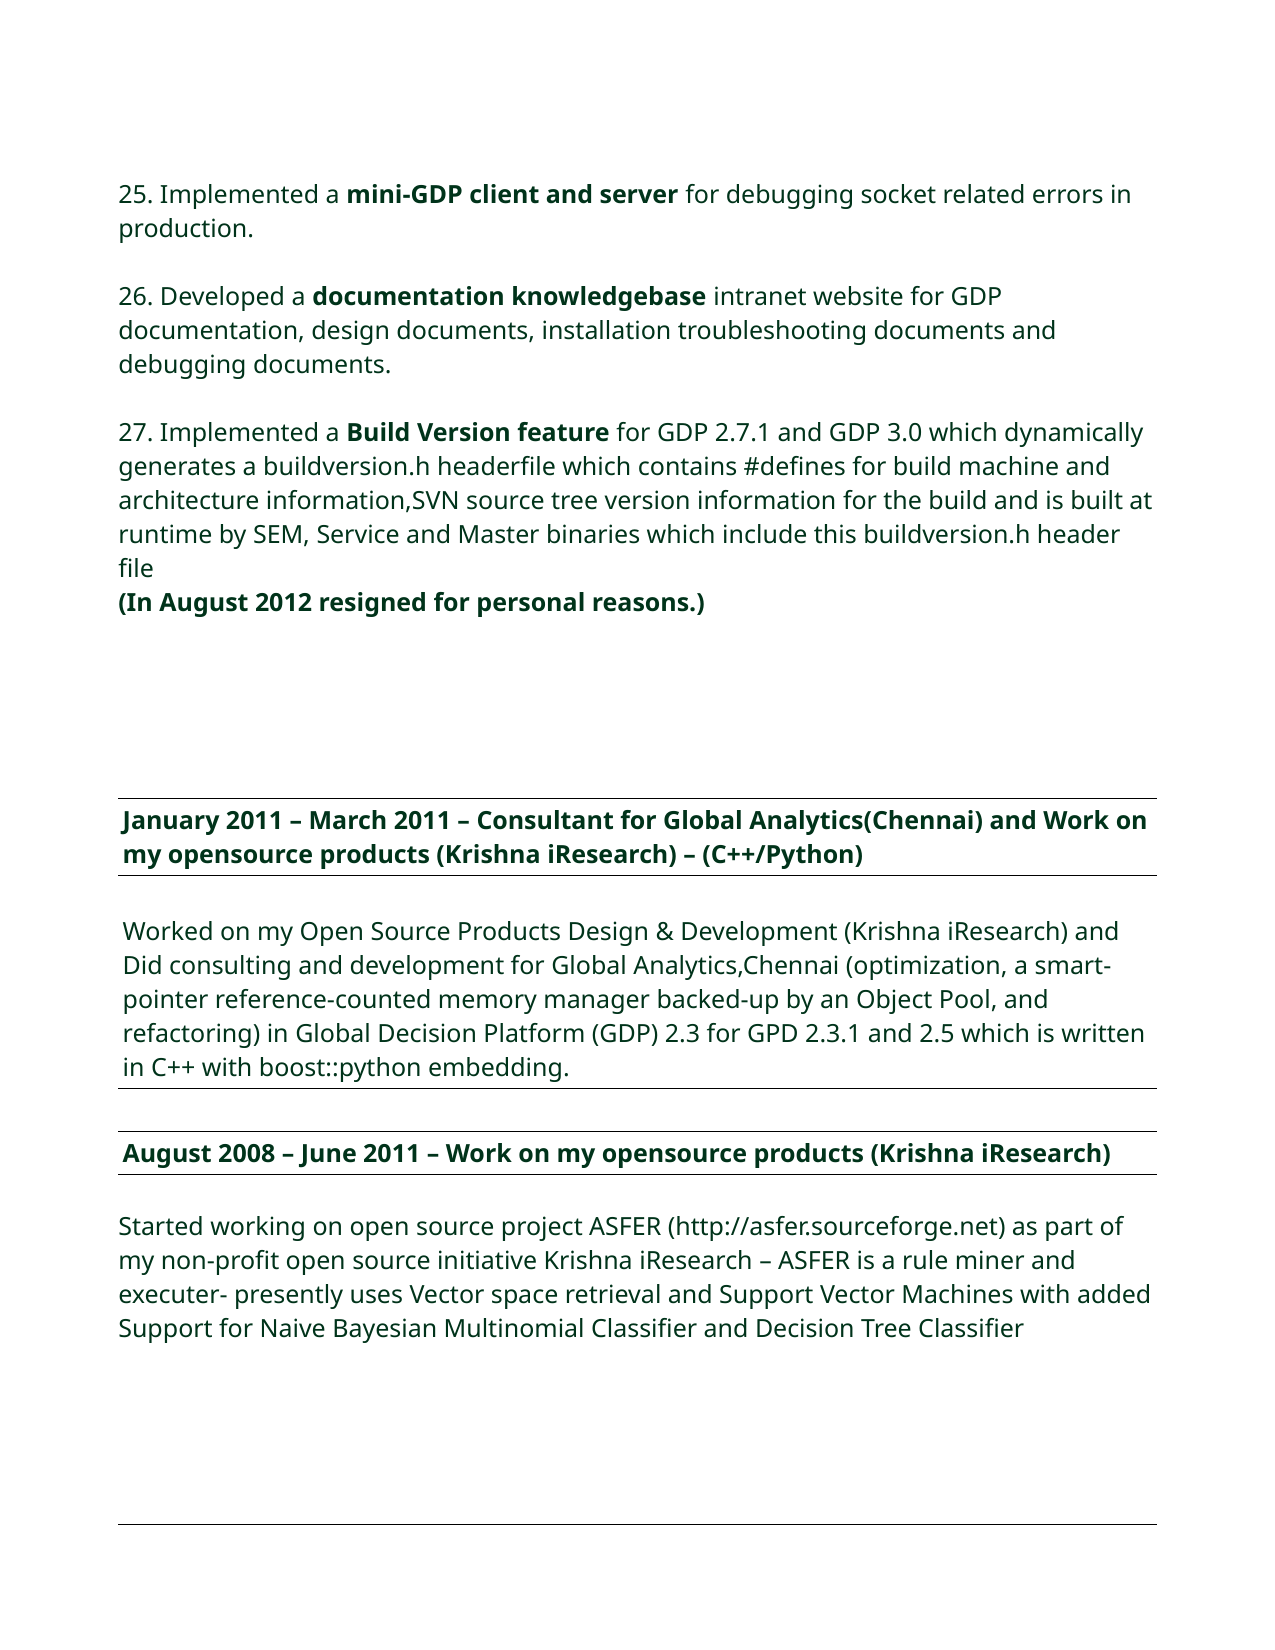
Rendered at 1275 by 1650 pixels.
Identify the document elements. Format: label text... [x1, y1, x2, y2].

text 26. Developed a documentation knowledgebase intranet website for GDP documentation, design documents, installation troubleshooting documents and debugging documents. [118, 278, 1157, 381]
text 27. Implemented a Build Version feature for GDP 2.7.1 and GDP 3.0 which dynamically generates a buildversion.h headerfile which contains #defines for build machine and architecture information,SVN source tree version information for the build and is built at runtime by SEM, Service and Master binaries which include this buildversion.h header file [118, 415, 1157, 585]
text January 2011 – March 2011 – Consultant for Global Analytics(Chennai) and Work on my opensource products (Krishna iResearch) – (C++/Python) [118, 799, 1157, 875]
text August 2008 – June 2011 – Work on my opensource products (Krishna iResearch) [118, 1132, 1157, 1174]
text Started working on open source project ASFER (http://asfer.sourceforge.net) as part of my non-profit open source initiative Krishna iResearch – ASFER is a rule miner and executer- presently uses Vector space retrieval and Support Vector Machines with added Support for Naive Bayesian Multinomial Classifier and Decision Tree Classifier [118, 1208, 1157, 1345]
text Worked on my Open Source Products Design & Development (Krishna iResearch) and Did consulting and development for Global Analytics,Chennai (optimization, a smart-pointer reference-counted memory manager backed-up by an Object Pool, and refactoring) in Global Decision Platform (GDP) 2.3 for GPD 2.3.1 and 2.5 which is written in C++ with boost::python embedding. [118, 909, 1157, 1088]
text (In August 2012 resigned for personal reasons.) [118, 585, 1157, 619]
text 25. Implemented a mini-GDP client and server for debugging socket related errors in production. [118, 176, 1157, 244]
